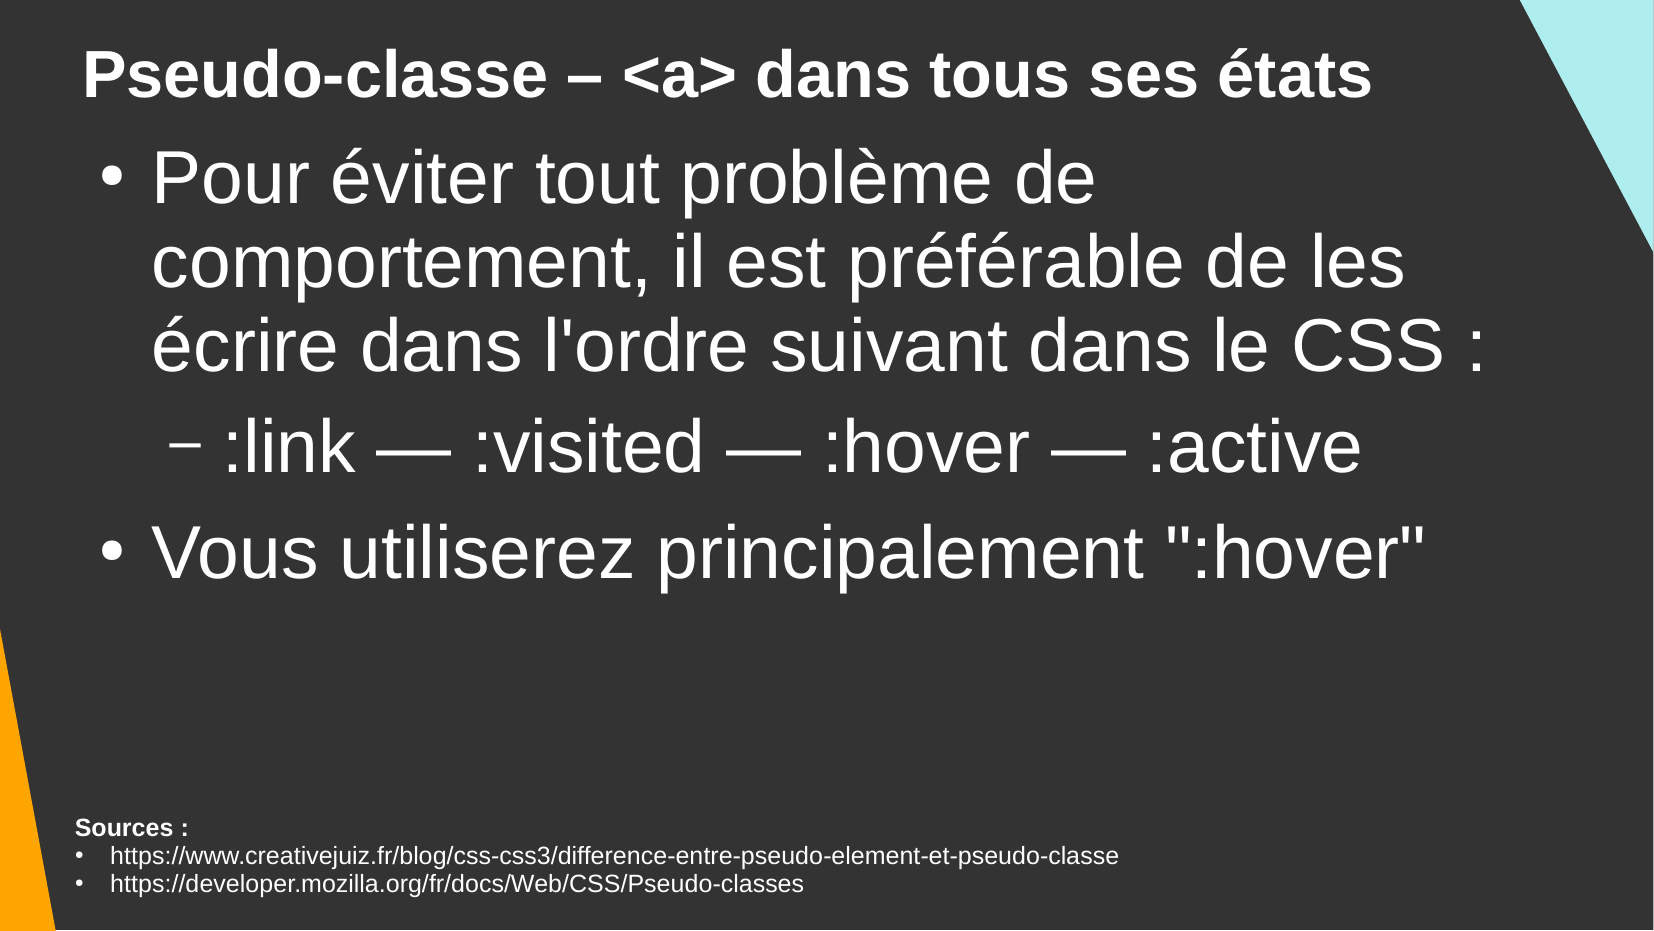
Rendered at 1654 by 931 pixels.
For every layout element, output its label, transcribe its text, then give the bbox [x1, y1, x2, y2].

text_box [0, 628, 56, 931]
text_box [1519, 0, 1654, 254]
text_box Sources : https://www.creativejuiz.fr/blog/css-css3/difference-entre-pseudo-element-et-pseudo-classe https://developer.mozilla.org/fr/docs/Web/CSS/Pseudo-classes [60, 806, 1546, 931]
title Pseudo-classe – <a> dans tous ses états [82, 37, 1571, 114]
list Pour éviter tout problème de comportement, il est préférable de les écrire dans l'ordre suivant dans le CSS : :link — :visited — :hover — :active Vous utiliserez principalement ":hover" [80, 135, 1605, 745]
